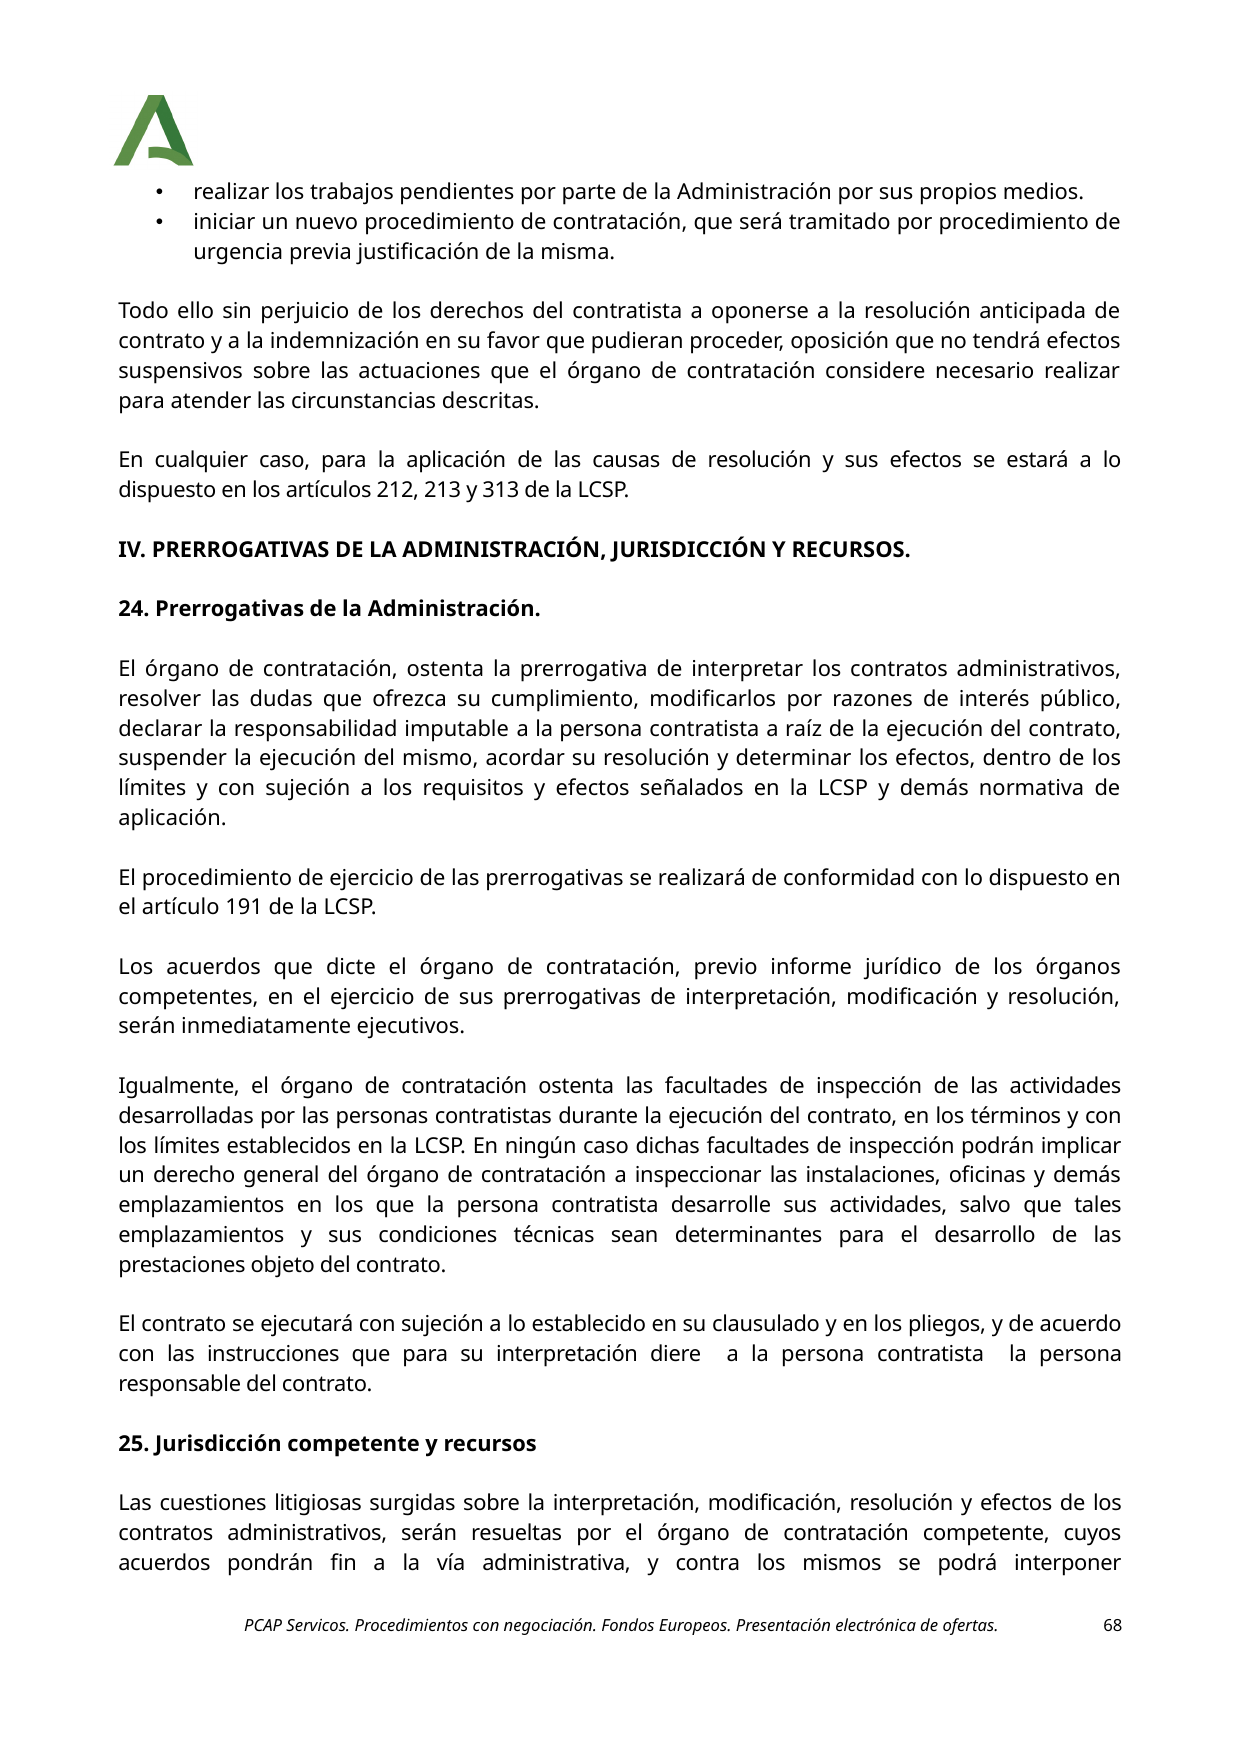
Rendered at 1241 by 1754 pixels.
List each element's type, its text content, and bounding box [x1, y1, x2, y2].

list Todo ello sin perjuicio de los derechos del contratista a oponerse a la resolución anticipada de contrato y a la indemnización en su favor que pudieran proceder, oposición que no tendrá efectos suspensivos sobre las actuaciones que el órgano de contratación considere necesario realizar para atender las circunstancias descritas. [118, 296, 1122, 415]
text El procedimiento de ejercicio de las prerrogativas se realizará de conformidad con lo dispuesto en el artículo 191 de la LCSP. [118, 862, 1122, 921]
text Los acuerdos que dicte el órgano de contratación, previo informe jurídico de los órganos competentes, en el ejercicio de sus prerrogativas de interpretación, modificación y resolución, serán inmediatamente ejecutivos. [118, 951, 1122, 1040]
text Igualmente, el órgano de contratación ostenta las facultades de inspección de las actividades desarrolladas por las personas contratistas durante la ejecución del contrato, en los términos y con los límites establecidos en la LCSP. En ningún caso dichas facultades de inspección podrán implicar un derecho general del órgano de contratación a inspeccionar las instalaciones, oficinas y demás emplazamientos en los que la persona contratista desarrolle sus actividades, salvo que tales emplazamientos y sus condiciones técnicas sean determinantes para el desarrollo de las prestaciones objeto del contrato. [118, 1070, 1122, 1279]
picture [109, 91, 198, 170]
list iniciar un nuevo procedimiento de contratación, que será tramitado por procedimiento de urgencia previa justificación de la misma. [156, 206, 1122, 266]
text En cualquier caso, para la aplicación de las causas de resolución y sus efectos se estará a lo dispuesto en los artículos 212, 213 y 313 de la LCSP. [118, 444, 1122, 504]
list realizar los trabajos pendientes por parte de la Administración por sus propios medios. [156, 176, 1122, 206]
subtitle 25. Jurisdicción competente y recursos [118, 1428, 1122, 1457]
text Las cuestiones litigiosas surgidas sobre la interpretación, modificación, resolución y efectos de los contratos administrativos, serán resueltas por el órgano de contratación competente, cuyos acuerdos pondrán fin a la vía administrativa, y contra los mismos se podrá interponer [118, 1487, 1122, 1577]
text El contrato se ejecutará con sujeción a lo establecido en su clausulado y en los pliegos, y de acuerdo con las instrucciones que para su interpretación diere a la persona contratista la persona responsable del contrato. [118, 1308, 1122, 1398]
subtitle 24. Prerrogativas de la Administración. [118, 593, 1122, 623]
subtitle IV. PRERROGATIVAS DE LA ADMINISTRACIÓN, JURISDICCIÓN Y RECURSOS. [118, 534, 1122, 564]
text El órgano de contratación, ostenta la prerrogativa de interpretar los contratos administrativos, resolver las dudas que ofrezca su cumplimiento, modificarlos por razones de interés público, declarar la responsabilidad imputable a la persona contratista a raíz de la ejecución del contrato, suspender la ejecución del mismo, acordar su resolución y determinar los efectos, dentro de los límites y con sujeción a los requisitos y efectos señalados en la LCSP y demás normativa de aplicación. [118, 653, 1122, 832]
